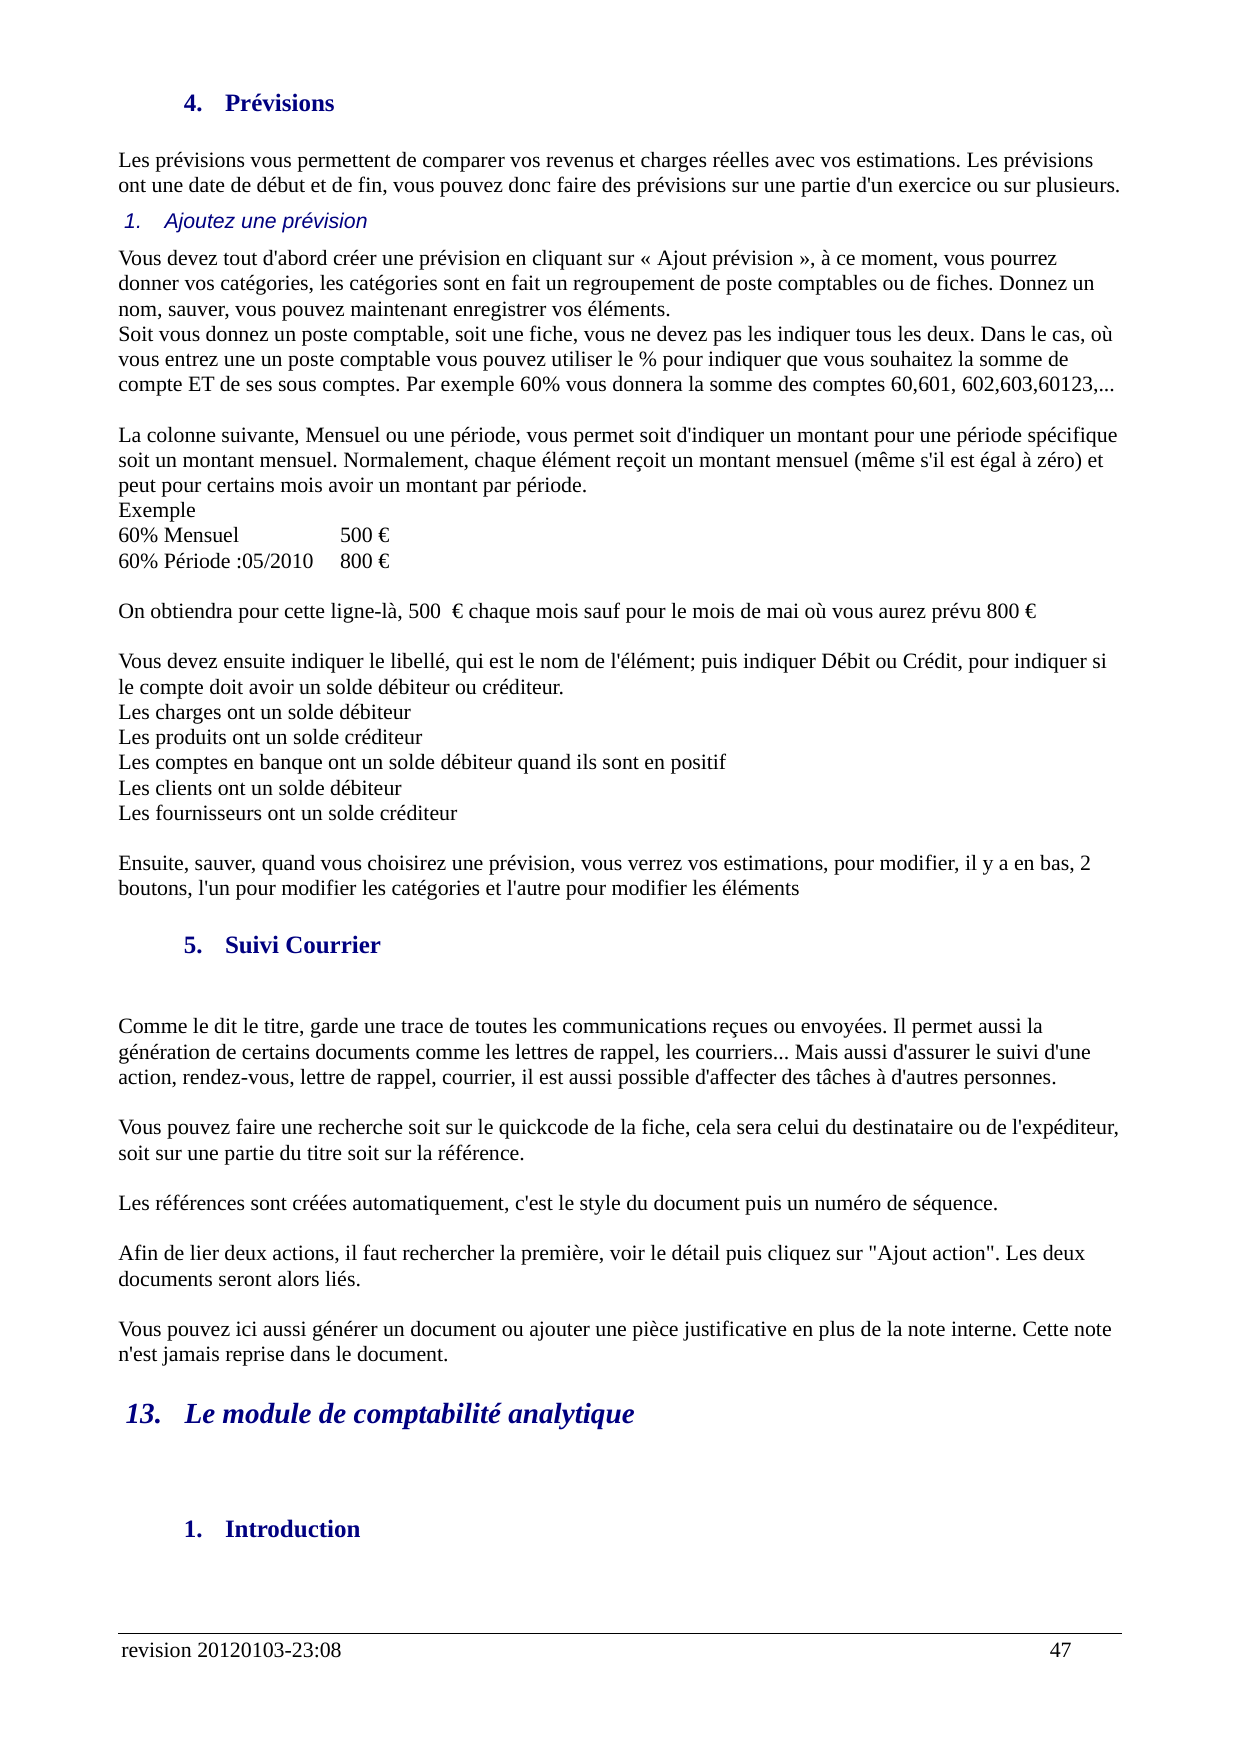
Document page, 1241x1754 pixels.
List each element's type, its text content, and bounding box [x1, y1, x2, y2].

text Les charges ont un solde débiteur [118, 699, 1122, 724]
text On obtiendra pour cette ligne-là, 500 € chaque mois sauf pour le mois de mai où vous aurez prévu 800 € [118, 598, 1122, 623]
text Les clients ont un solde débiteur [118, 774, 1122, 800]
text Vous pouvez faire une recherche soit sur le quickcode de la fiche, cela sera celui du destinataire ou de l'expéditeur, soit sur une partie du titre soit sur la référence. [118, 1114, 1122, 1165]
text Vous devez ensuite indiquer le libellé, qui est le nom de l'élément; puis indiquer Débit ou Crédit, pour indiquer si le compte doit avoir un solde débiteur ou créditeur. [118, 648, 1122, 699]
text Soit vous donnez un poste comptable, soit une fiche, vous ne devez pas les indiquer tous les deux. Dans le cas, où vous entrez une un poste comptable vous pouvez utiliser le % pour indiquer que vous souhaitez la somme de compte ET de ses sous comptes. Par exemple 60% vous donnera la somme des comptes 60,601, 602,603,60123,... [118, 321, 1122, 396]
subtitle Introduction [177, 1514, 1122, 1542]
subtitle Prévisions [177, 88, 1122, 117]
text Afin de lier deux actions, il faut rechercher la première, voir le détail puis cliquez sur "Ajout action". Les deux documents seront alors liés. [118, 1240, 1122, 1291]
text Les comptes en banque ont un solde débiteur quand ils sont en positif [118, 749, 1122, 774]
text 60% Période :05/2010 800 € [118, 548, 1122, 573]
text Exemple [118, 497, 1122, 522]
text Vous pouvez ici aussi générer un document ou ajouter une pièce justificative en plus de la note interne. Cette note n'est jamais reprise dans le document. [118, 1316, 1122, 1366]
text Les fournisseurs ont un solde créditeur [118, 800, 1122, 825]
text Ensuite, sauver, quand vous choisirez une prévision, vous verrez vos estimations, pour modifier, il y a en bas, 2 boutons, l'un pour modifier les catégories et l'autre pour modifier les éléments [118, 850, 1122, 901]
subtitle Ajoutez une prévision [118, 209, 1122, 233]
text Vous devez tout d'abord créer une prévision en cliquant sur « Ajout prévision », à ce moment, vous pourrez donner vos catégories, les catégories sont en fait un regroupement de poste comptables ou de fiches. Donnez un nom, sauver, vous pouvez maintenant enregistrer vos éléments. [118, 245, 1122, 321]
text Les produits ont un solde créditeur [118, 724, 1122, 749]
text La colonne suivante, Mensuel ou une période, vous permet soit d'indiquer un montant pour une période spécifique soit un montant mensuel. Normalement, chaque élément reçoit un montant mensuel (même s'il est égal à zéro) et peut pour certains mois avoir un montant par période. [118, 422, 1122, 497]
text 60% Mensuel 500 € [118, 522, 1122, 548]
text Comme le dit le titre, garde une trace de toutes les communications reçues ou envoyées. Il permet aussi la génération de certains documents comme les lettres de rappel, les courriers... Mais aussi d'assurer le suivi d'une action, rendez-vous, lettre de rappel, courrier, il est aussi possible d'affecter des tâches à d'autres personnes. [118, 1013, 1122, 1089]
subtitle Le module de comptabilité analytique [118, 1396, 1122, 1429]
text Les références sont créées automatiquement, c'est le style du document puis un numéro de séquence. [118, 1190, 1122, 1215]
text Les prévisions vous permettent de comparer vos revenus et charges réelles avec vos estimations. Les prévisions ont une date de début et de fin, vous pouvez donc faire des prévisions sur une partie d'un exercice ou sur plusieurs. [118, 147, 1122, 197]
subtitle Suivi Courrier [177, 930, 1122, 959]
